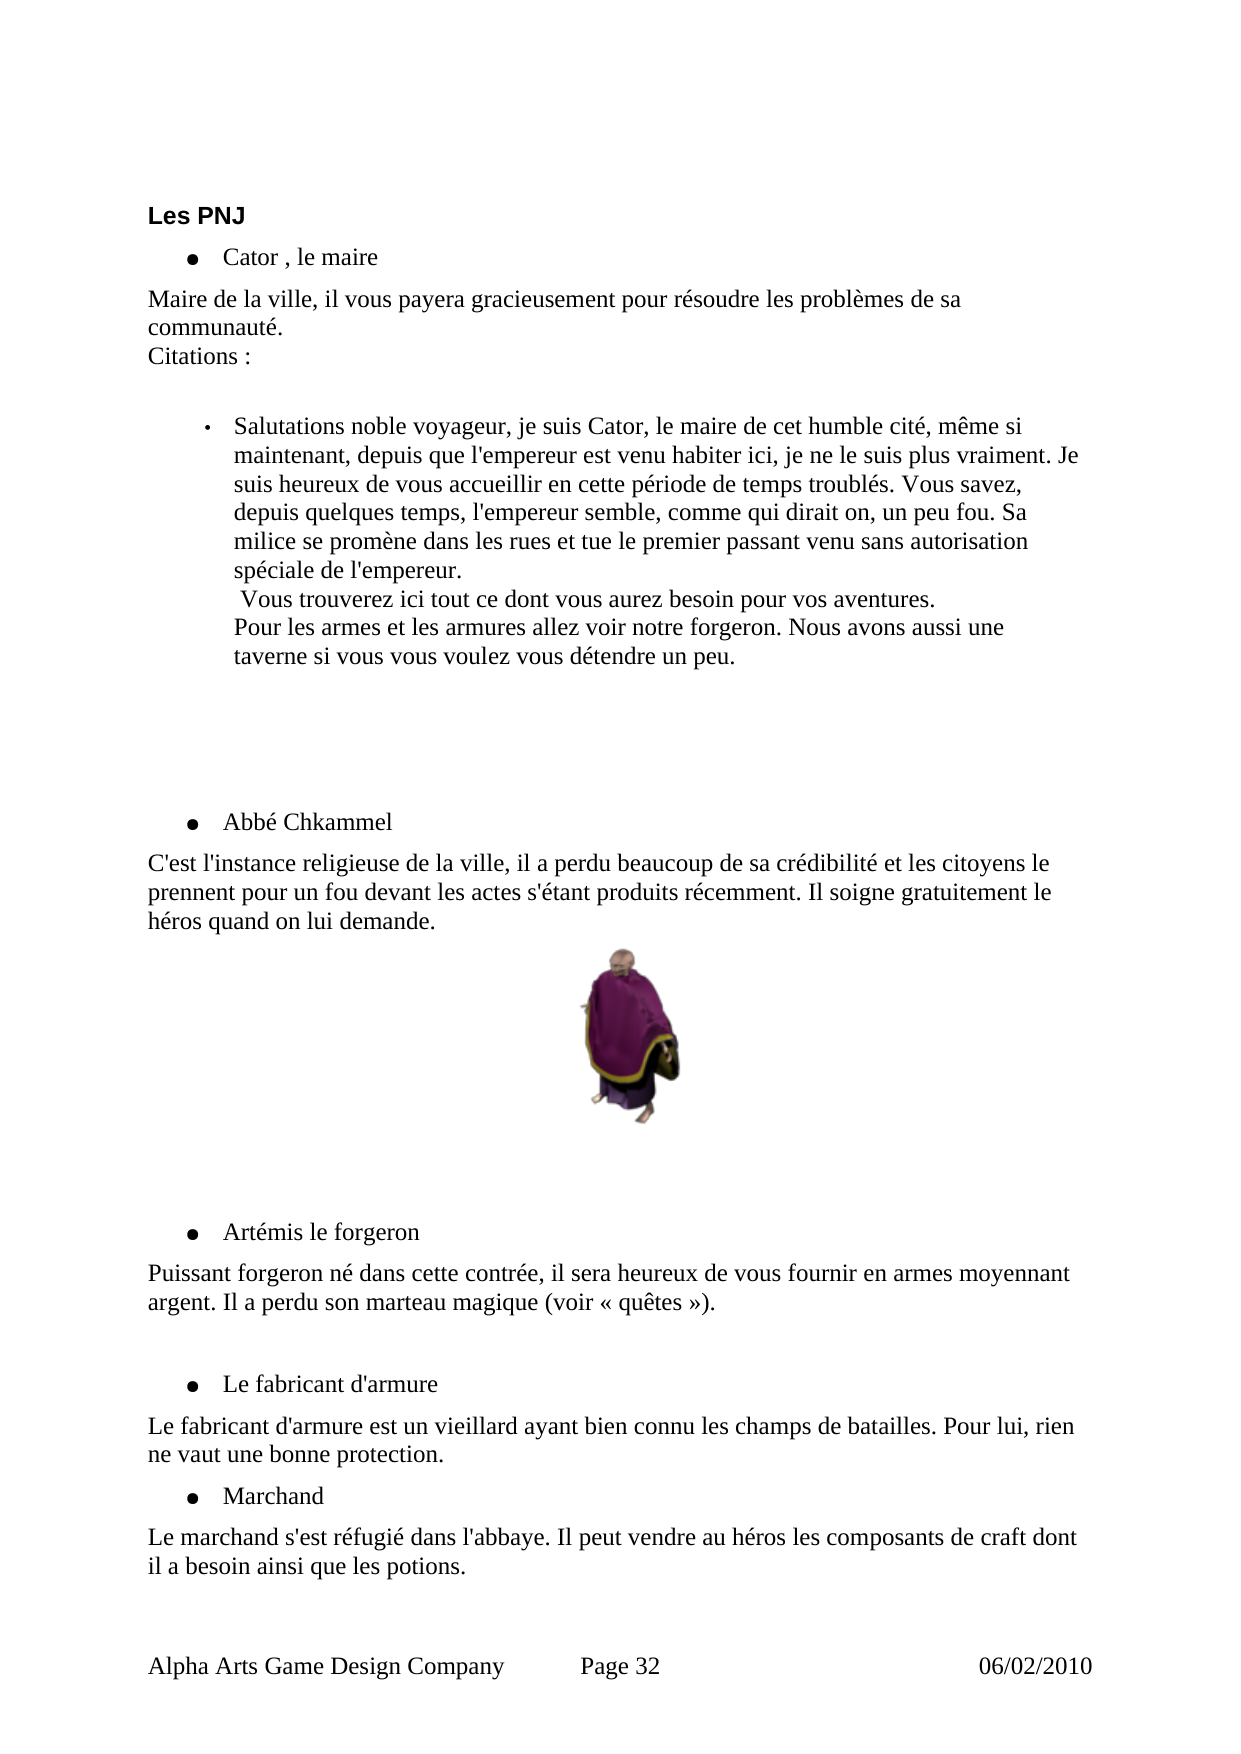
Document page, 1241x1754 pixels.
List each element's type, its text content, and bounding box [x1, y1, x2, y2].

text Puissant forgeron né dans cette contrée, il sera heureux de vous fournir en armes moyennant argent. Il a perdu son marteau magique (voir « quêtes »). [148, 1258, 1092, 1316]
table_header Salutations noble voyageur, je suis Cator, le maire de cet humble cité, même si maintenant, depuis que l'empereur est venu habiter ici, je ne le suis plus vraiment. Je suis heureux de vous accueillir en cette période de temps troublés. Vous savez, depuis quelques temps, l'empereur semble, comme qui dirait on, un peu fou. Sa milice se promène dans les rues et tue le premier passant venu sans autorisation spéciale de l'empereur. Vous trouverez ici tout ce dont vous aurez besoin pour vos aventures. Pour les armes et les armures allez voir notre forgeron. Nous avons aussi une taverne si vous vous voulez vous détendre un peu. [152, 403, 1088, 678]
subtitle Les PNJ [148, 201, 1092, 230]
table_header [148, 399, 1092, 687]
table_header [148, 687, 1092, 692]
list Abbé Chkammel [185, 807, 1092, 836]
text Le fabricant d'armure est un vieillard ayant bien connu les champs de batailles. Pour lui, rien ne vaut une bonne protection. [148, 1411, 1092, 1468]
picture [520, 947, 720, 1147]
text Maire de la ville, il vous payera gracieusement pour résoudre les problèmes de sa communauté. [148, 284, 1092, 341]
text C'est l'instance religieuse de la ville, il a perdu beaucoup de sa crédibilité et les citoyens le prennent pour un fou devant les actes s'étant produits récemment. Il soigne gratuitement le héros quand on lui demande. [148, 848, 1092, 934]
text Le marchand s'est réfugié dans l'abbaye. Il peut vendre au héros les composants de craft dont il a besoin ainsi que les potions. [148, 1522, 1092, 1579]
list Artémis le forgeron [185, 1217, 1092, 1246]
list Marchand [185, 1481, 1092, 1509]
list Le fabricant d'armure [185, 1369, 1092, 1398]
text Citations : [148, 341, 1092, 370]
list Cator , le maire [185, 242, 1092, 271]
